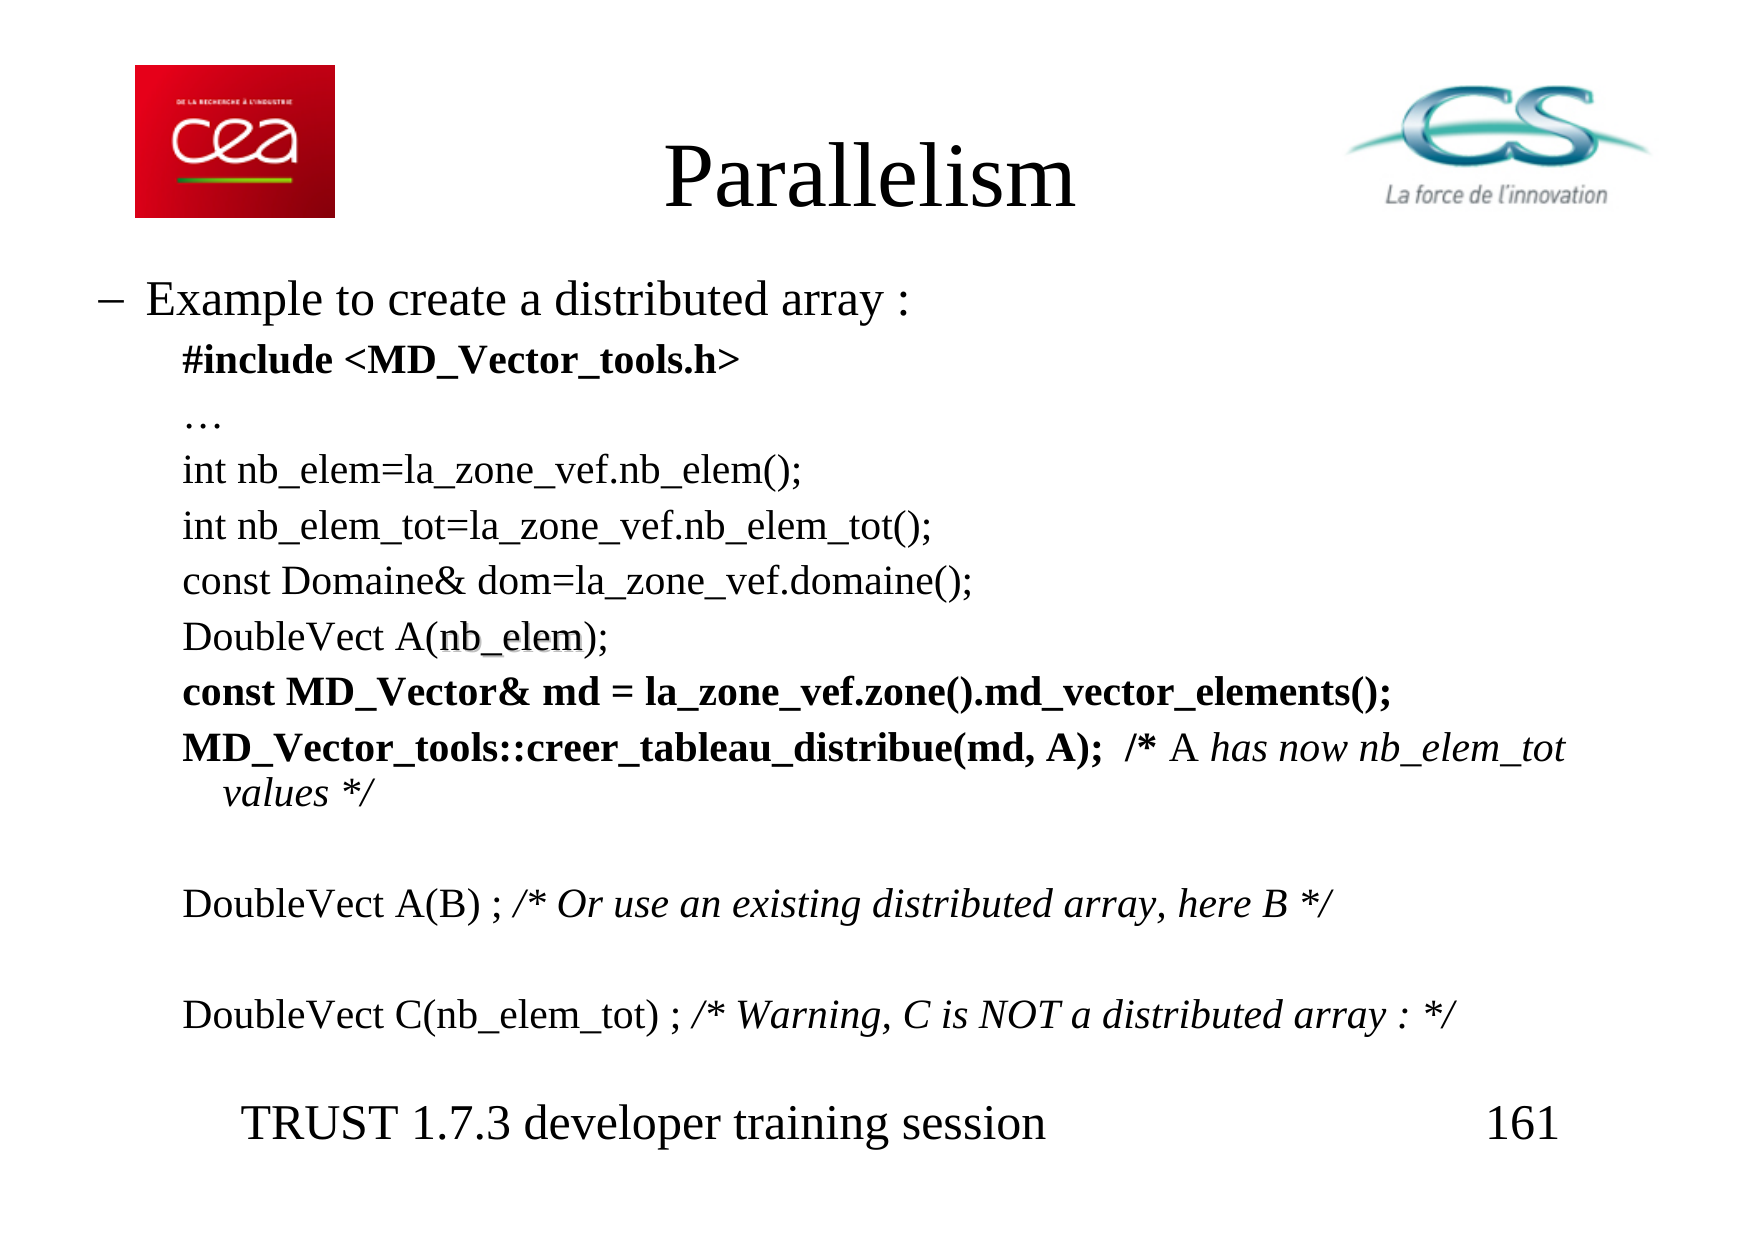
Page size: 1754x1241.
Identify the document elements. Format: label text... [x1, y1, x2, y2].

title Parallelism [195, 44, 1546, 264]
picture [1546, 73, 1662, 218]
picture [135, 65, 195, 218]
text_box Example to create a distributed array : #include <MD_Vector_tools.h> … int nb_elem=la_zone_vef.nb_elem(); int nb_elem_tot=la_zone_vef.nb_elem_tot(); const Domaine& dom=la_zone_vef.domaine(); DoubleVect A(nb_elem); const MD_Vector& md = la_zone_vef.zone().md_vector_elements(); MD_Vector_tools::creer_tableau_distribue(md, A); /* A has now nb_elem_tot values */ DoubleVect A(B) ; /* Or use an existing distributed array, here B */ DoubleVect C(nb_elem_tot) ; /* Warning, C is NOT a distributed array : */ [8, 264, 1681, 1154]
